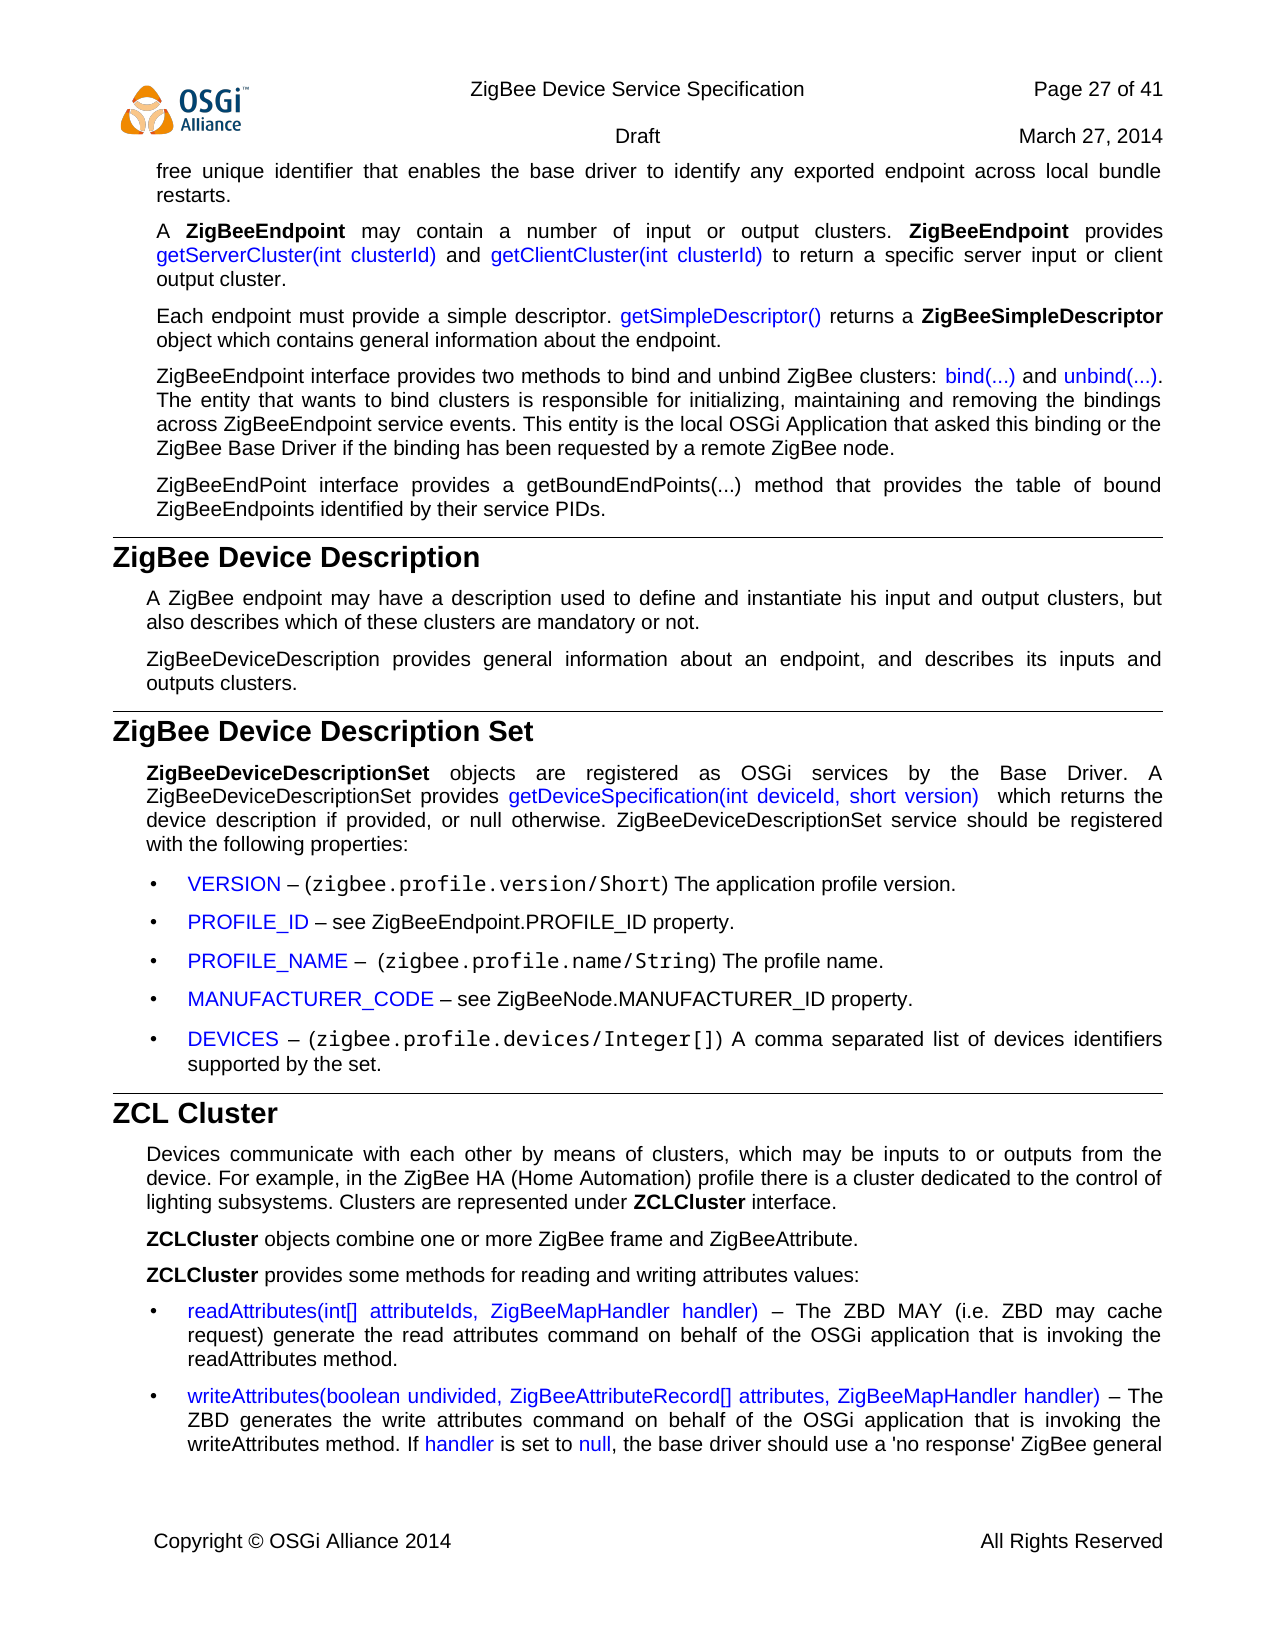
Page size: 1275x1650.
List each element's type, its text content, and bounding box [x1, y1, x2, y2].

subtitle ZigBee Device Description Set [112, 712, 1163, 748]
text ZigBeeDeviceDescriptionSet objects are registered as OSGi services by the Base Driver. A ZigBeeDeviceDescriptionSet provides getDeviceSpecification(int deviceId, short version) which returns the device description if provided, or null otherwise. ZigBeeDeviceDescriptionSet service should be registered with the following properties: [146, 760, 1163, 856]
text A ZigBee endpoint may have a description used to define and instantiate his input and output clusters, but also describes which of these clusters are mandatory or not. [146, 586, 1163, 634]
text Devices communicate with each other by means of clusters, which may be inputs to or outputs from the device. For example, in the ZigBee HA (Home Automation) profile there is a cluster dedicated to the control of lighting subsystems. Clusters are represented under ZCLCluster interface. [146, 1142, 1163, 1214]
text ZCLCluster objects combine one or more ZigBee frame and ZigBeeAttribute. [146, 1226, 1163, 1250]
list PROFILE_NAME – (zigbee.profile.name/String) The profile name. [150, 946, 1163, 975]
text ZigBeeEndPoint interface provides a getBoundEndPoints(...) method that provides the table of bound ZigBeeEndpoints identified by their service PIDs. [156, 472, 1163, 520]
text Each endpoint must provide a simple descriptor. getSimpleDescriptor() returns a ZigBeeSimpleDescriptor object which contains general information about the endpoint. [156, 304, 1163, 352]
text A ZigBeeEndpoint may contain a number of input or output clusters. ZigBeeEndpoint provides getServerCluster(int clusterId) and getClientCluster(int clusterId) to return a specific server input or client output cluster. [156, 219, 1163, 291]
subtitle ZigBee Device Description [112, 538, 1163, 574]
text ZigBeeEndpoint interface provides two methods to bind and unbind ZigBee clusters: bind(...) and unbind(...). The entity that wants to bind clusters is responsible for initializing, maintaining and removing the bindings across ZigBeeEndpoint service events. This entity is the local OSGi Application that asked this binding or the ZigBee Base Driver if the binding has been requested by a remote ZigBee node. [156, 364, 1163, 460]
list VERSION – (zigbee.profile.version/Short) The application profile version. [150, 869, 1163, 897]
list writeAttributes(boolean undivided, ZigBeeAttributeRecord[] attributes, ZigBeeMapHandler handler) – The ZBD generates the write attributes command on behalf of the OSGi application that is invoking the writeAttributes method. If handler is set to null, the base driver should use a 'no response' ZigBee general [150, 1384, 1163, 1456]
text ZCLCluster provides some methods for reading and writing attributes values: [146, 1263, 1163, 1287]
list DEVICES – (zigbee.profile.devices/Integer[]) A comma separated list of devices identifiers supported by the set. [150, 1024, 1163, 1076]
picture [113, 78, 257, 142]
text free unique identifier that enables the base driver to identify any exported endpoint across local bundle restarts. [156, 159, 1163, 207]
text ZigBeeDeviceDescription provides general information about an endpoint, and describes its inputs and outputs clusters. [146, 647, 1163, 694]
list MANUFACTURER_CODE – see ZigBeeNode.MANUFACTURER_ID property. [150, 987, 1163, 1011]
list readAttributes(int[] attributeIds, ZigBeeMapHandler handler) – The ZBD MAY (i.e. ZBD may cache request) generate the read attributes command on behalf of the OSGi application that is invoking the readAttributes method. [150, 1299, 1163, 1371]
list PROFILE_ID – see ZigBeeEndpoint.PROFILE_ID property. [150, 910, 1163, 934]
subtitle ZCL Cluster [112, 1094, 1163, 1129]
